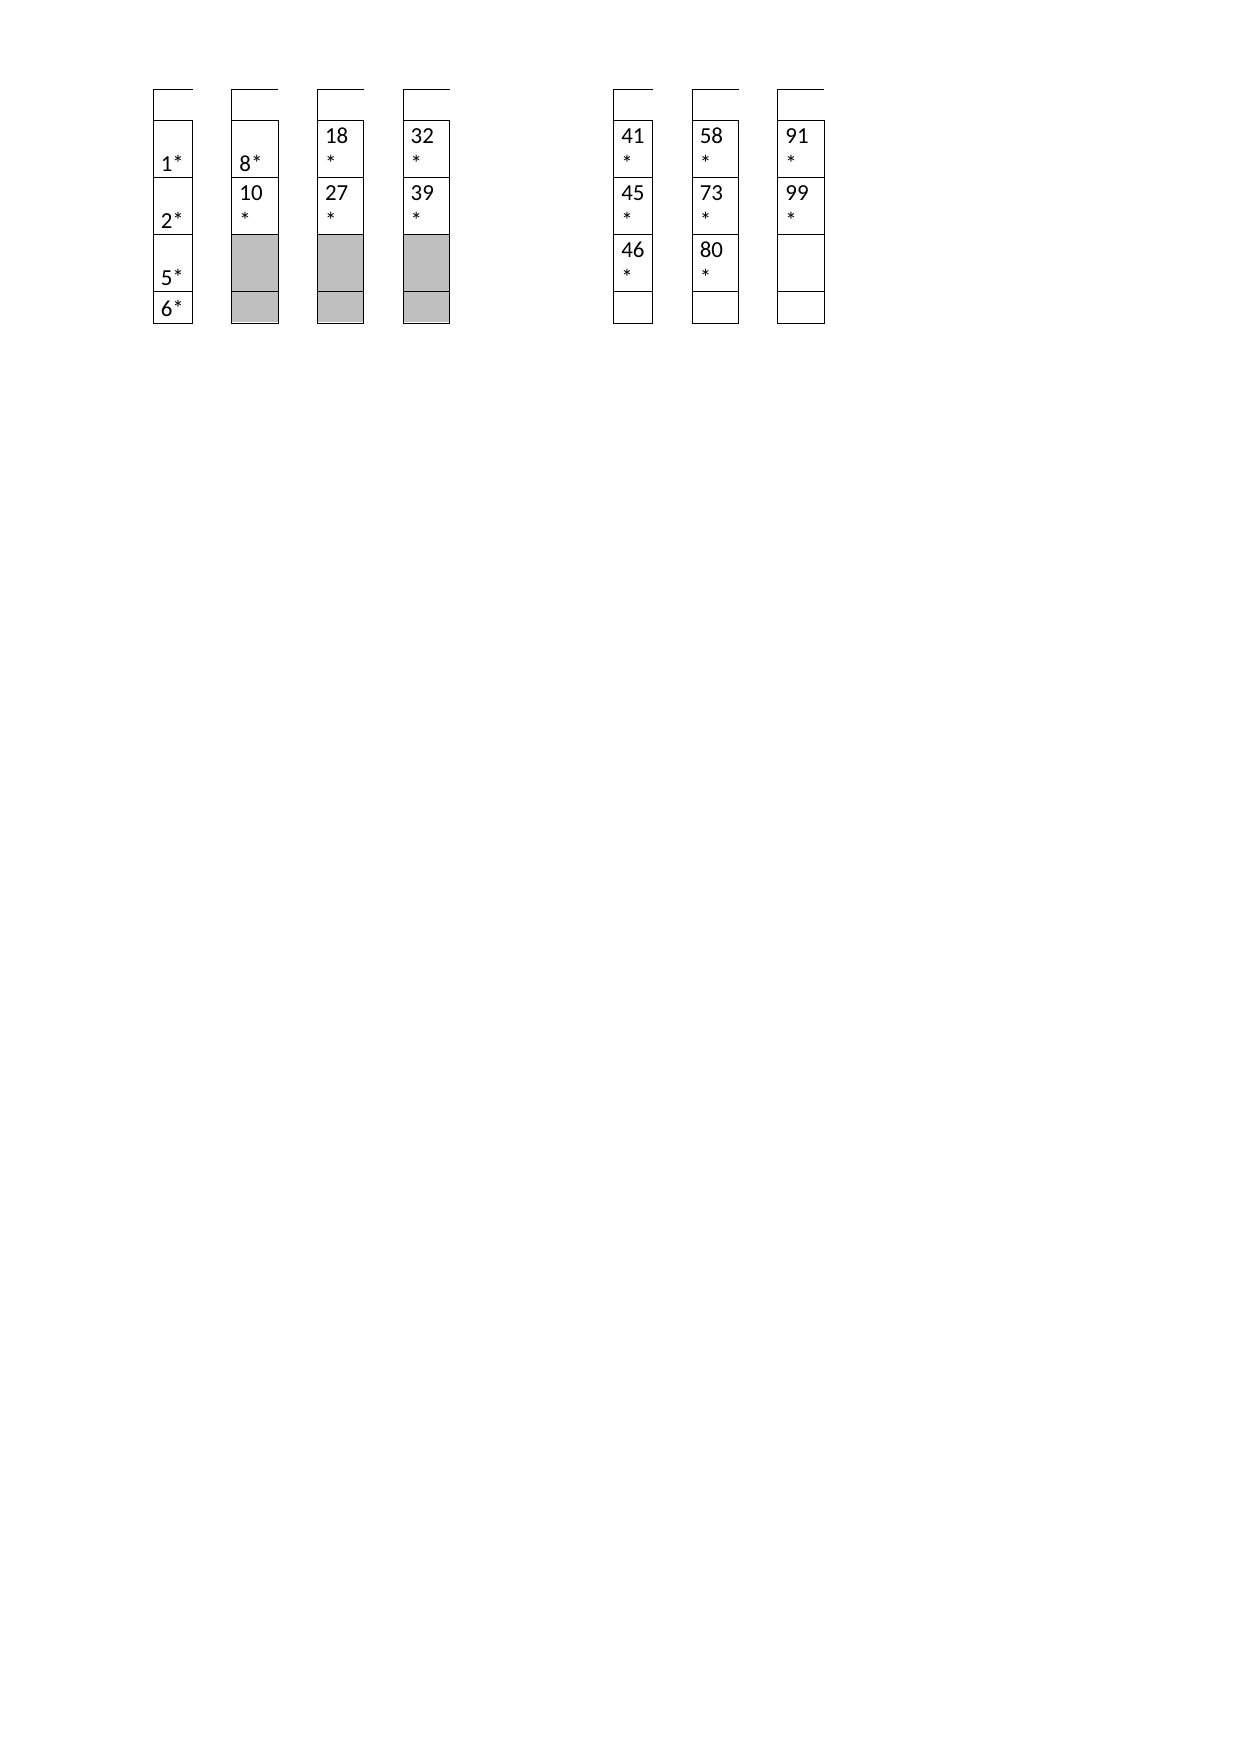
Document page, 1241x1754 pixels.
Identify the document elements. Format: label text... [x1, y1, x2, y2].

table_cell [653, 89, 692, 120]
table_cell [653, 120, 692, 177]
table_cell [450, 89, 489, 120]
table_cell [739, 234, 777, 291]
table_cell [877, 234, 895, 291]
table_cell [404, 90, 449, 120]
table_cell 5* [154, 235, 192, 291]
table_cell [860, 177, 877, 234]
table_cell [575, 89, 613, 120]
table_cell [653, 234, 692, 291]
table_cell [450, 234, 489, 291]
table_cell [364, 291, 403, 322]
table_cell [318, 90, 364, 120]
table_cell [154, 90, 192, 120]
table_cell [489, 234, 535, 291]
table_cell [364, 234, 403, 291]
table_cell [739, 291, 777, 322]
table_cell [193, 89, 231, 120]
table_cell [450, 120, 489, 177]
table_cell [693, 90, 739, 120]
table_cell [860, 234, 877, 291]
table_cell [232, 90, 278, 120]
table_cell [653, 177, 692, 234]
table_cell [279, 177, 317, 234]
table_cell 41* [614, 121, 652, 177]
table_cell [489, 89, 535, 120]
table_cell [877, 177, 895, 234]
table_cell 1* [154, 121, 192, 177]
table_cell [489, 291, 535, 322]
table_cell [653, 291, 692, 322]
table_cell [232, 235, 278, 291]
table_cell [842, 177, 860, 234]
table_cell [778, 235, 824, 291]
table_cell 2* [154, 178, 192, 234]
table_cell [739, 89, 777, 120]
table_cell [279, 120, 317, 177]
table_cell [535, 177, 574, 234]
table_cell [877, 89, 895, 120]
table_cell [739, 177, 777, 234]
table_cell [364, 89, 403, 120]
table_cell 58* [693, 121, 738, 177]
table_cell [193, 177, 231, 234]
table_cell [778, 292, 824, 322]
table_cell [193, 291, 231, 322]
table_cell [279, 291, 317, 322]
table_cell 99* [778, 178, 824, 234]
table_cell 91* [778, 121, 824, 177]
table_cell 10* [232, 178, 278, 234]
table_cell 80* [693, 235, 738, 291]
table_cell [450, 177, 489, 234]
table_cell [825, 177, 842, 234]
table_cell [278, 89, 317, 120]
table_cell [842, 120, 860, 177]
table_cell [535, 89, 574, 120]
table_cell [318, 235, 363, 291]
table_cell [842, 89, 860, 120]
table_cell 27* [318, 178, 363, 234]
table_cell [364, 177, 403, 234]
table_cell [279, 234, 317, 291]
table_cell [575, 234, 613, 291]
table_cell [575, 291, 613, 322]
table_cell [614, 90, 653, 120]
table_cell [824, 89, 842, 120]
table_cell [404, 292, 449, 322]
table_cell [193, 120, 231, 177]
table_cell [825, 120, 842, 177]
table_cell [614, 292, 652, 322]
table_cell [693, 292, 738, 322]
table_cell [877, 291, 895, 322]
table_cell [535, 291, 574, 322]
table_cell [860, 291, 877, 322]
table_cell [575, 177, 613, 234]
table_cell [860, 120, 877, 177]
table_cell [842, 234, 860, 291]
table_cell 39* [404, 178, 449, 234]
table_cell [404, 235, 449, 291]
table_cell [877, 120, 895, 177]
table_cell [489, 120, 535, 177]
table_cell 46* [614, 235, 652, 291]
table_cell [778, 90, 824, 120]
table_cell [575, 120, 613, 177]
table_cell 45* [614, 178, 652, 234]
table_cell 8* [232, 121, 278, 177]
table_cell [535, 234, 574, 291]
table_cell [193, 234, 231, 291]
table_cell [450, 291, 489, 322]
table_cell [232, 292, 278, 322]
table_cell [842, 291, 860, 322]
table_cell [739, 120, 777, 177]
table_cell [364, 120, 403, 177]
table_cell [535, 120, 574, 177]
table_cell 73* [693, 178, 738, 234]
table_cell [825, 291, 842, 322]
table_cell 18* [318, 121, 363, 177]
table_cell [318, 292, 363, 322]
table_cell [489, 177, 535, 234]
table_cell [860, 89, 877, 120]
table_cell 6* [154, 292, 192, 322]
table_cell [825, 234, 842, 291]
table_cell 32* [404, 121, 449, 177]
